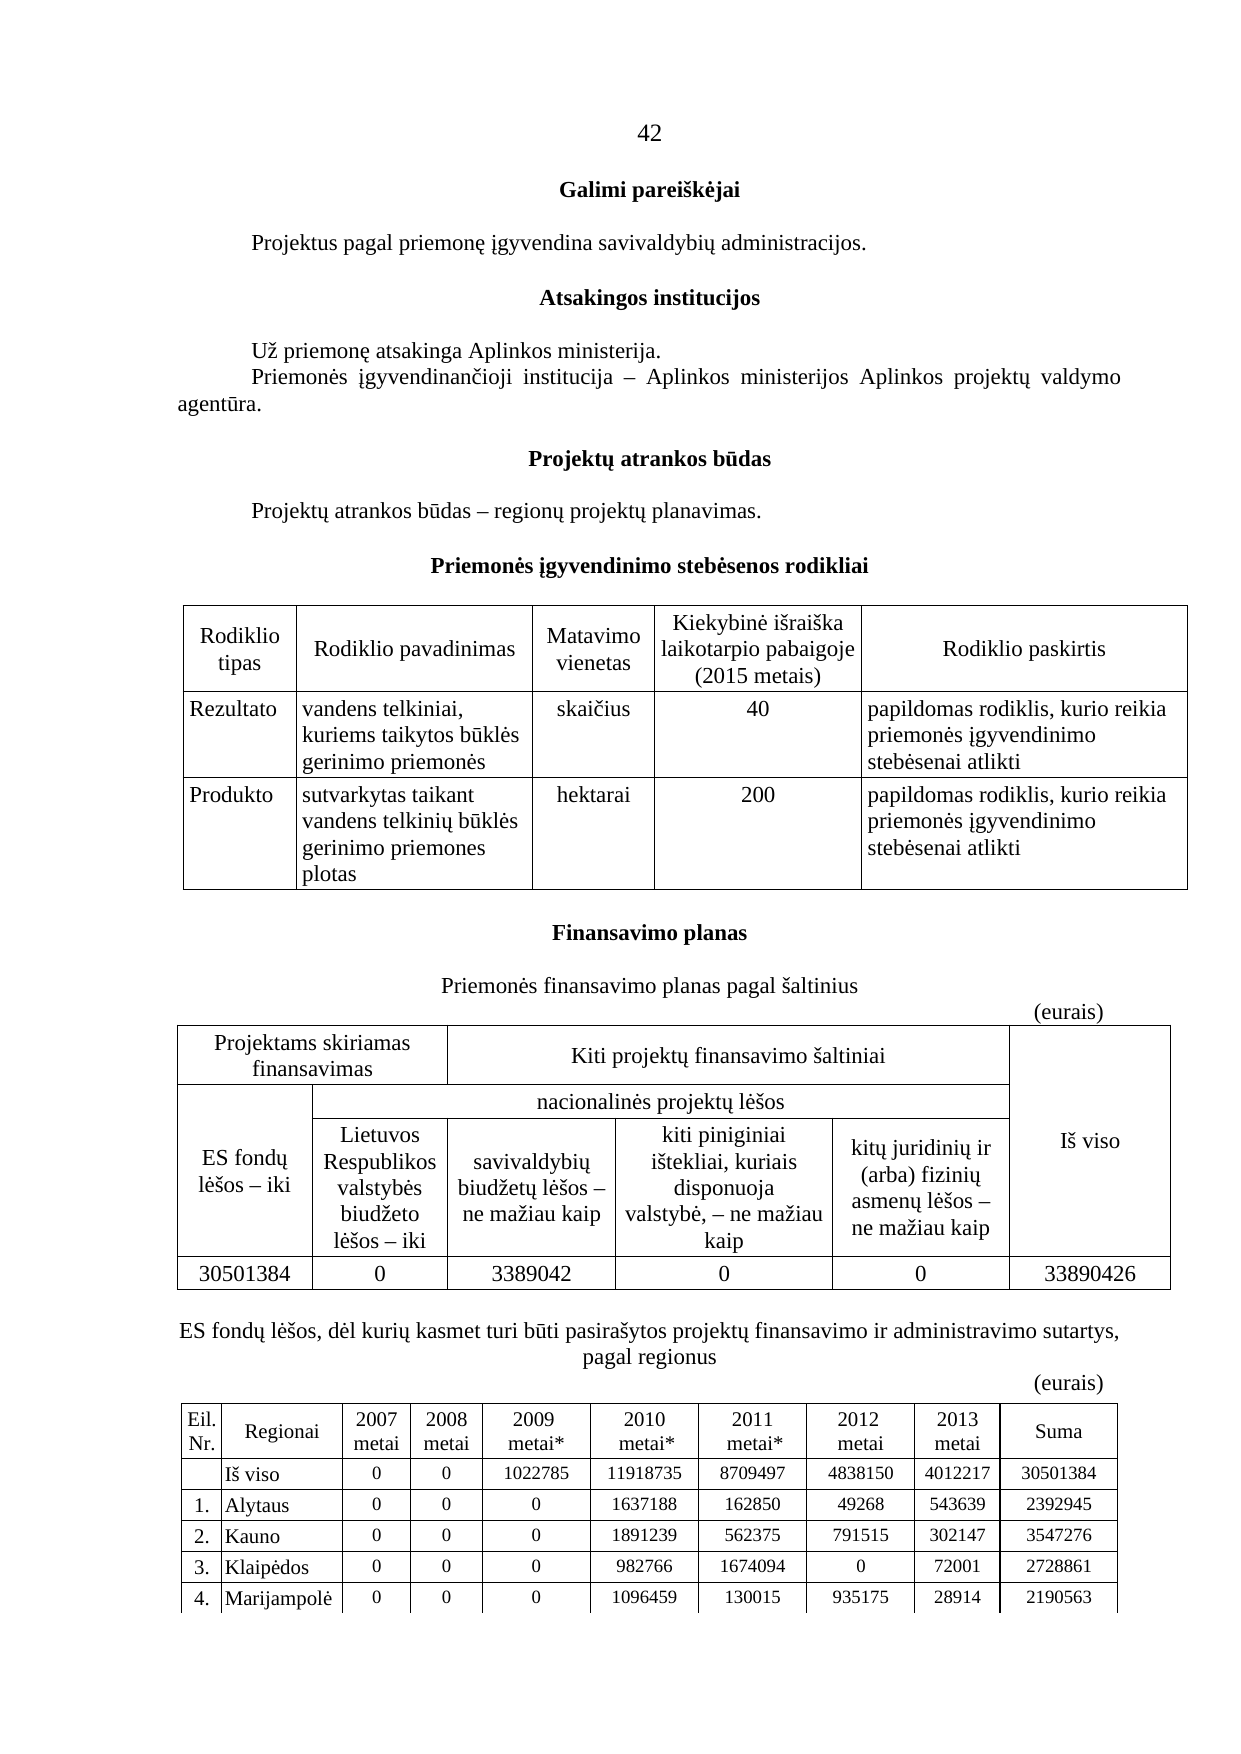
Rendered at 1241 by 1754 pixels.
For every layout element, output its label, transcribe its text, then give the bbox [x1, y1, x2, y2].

table_cell 33890426 [1010, 1257, 1170, 1289]
table_header 2013 metai [915, 1404, 999, 1458]
text Projektų atrankos būdas [177, 445, 1122, 471]
table_cell Alytaus [222, 1490, 342, 1520]
table_cell 935175 [807, 1583, 914, 1613]
table_cell Iš viso [222, 1459, 342, 1489]
table_cell 200 [655, 778, 861, 889]
table_cell 8709497 [699, 1459, 806, 1489]
table_cell 1. [182, 1490, 221, 1520]
table_cell kitų juridinių ir (arba) fizinių asmenų lėšos – ne mažiau kaip [833, 1119, 1009, 1256]
table_cell 162850 [699, 1490, 806, 1520]
table_cell 0 [483, 1521, 590, 1551]
table_header Rodiklio paskirtis [862, 606, 1187, 691]
table_cell Lietuvos Respublikos valstybės biudžeto lėšos – iki [313, 1119, 447, 1256]
table_cell 0 [807, 1552, 914, 1582]
table_cell 1891239 [591, 1521, 698, 1551]
table_cell 562375 [699, 1521, 806, 1551]
table_cell 302147 [915, 1521, 999, 1551]
text Priemonės įgyvendinimo stebėsenos rodikliai [177, 552, 1122, 579]
table_cell 1674094 [699, 1552, 806, 1582]
text Projektų atrankos būdas – regionų projektų planavimas. [177, 497, 1122, 524]
table_header Rodiklio pavadinimas [297, 606, 532, 691]
table_cell 4. [182, 1583, 221, 1613]
table_cell 982766 [591, 1552, 698, 1582]
table_cell Rezultato [184, 692, 296, 777]
table_cell 4012217 [915, 1459, 999, 1489]
table_header 2012 metai [807, 1404, 914, 1458]
table_cell 0 [343, 1521, 410, 1551]
table_cell 3. [182, 1552, 221, 1582]
text Atsakingos institucijos [177, 284, 1122, 311]
table_cell 1637188 [591, 1490, 698, 1520]
table_cell Produkto [184, 778, 296, 889]
table_cell 0 [343, 1490, 410, 1520]
table_cell 11918735 [591, 1459, 698, 1489]
table_header 2011 metai* [699, 1404, 806, 1458]
table_cell 0 [616, 1257, 832, 1289]
table_cell 2190563 [1001, 1583, 1117, 1613]
table_header Matavimo vienetas [533, 606, 654, 691]
table_cell 791515 [807, 1521, 914, 1551]
table_cell 3389042 [448, 1257, 615, 1289]
table_cell 0 [411, 1583, 482, 1613]
table_header Eil. Nr. [182, 1404, 221, 1458]
table_cell 28914 [915, 1583, 999, 1613]
table_header Kiekybinė išraiška laikotarpio pabaigoje (2015 metais) [655, 606, 861, 691]
table_cell 0 [313, 1257, 447, 1289]
table_cell 543639 [915, 1490, 999, 1520]
table_cell vandens telkiniai, kuriems taikytos būklės gerinimo priemonės [297, 692, 532, 777]
text (eurais) [177, 1369, 1122, 1396]
table_cell 0 [483, 1583, 590, 1613]
table_header Projektams skiriamas finansavimas [178, 1026, 447, 1084]
table_cell 40 [655, 692, 861, 777]
table_cell 2. [182, 1521, 221, 1551]
table_header Suma [1001, 1404, 1117, 1458]
table_header 2010 metai* [591, 1404, 698, 1458]
table_cell 0 [343, 1459, 410, 1489]
table_header Iš viso [1010, 1026, 1170, 1256]
table_cell 30501384 [1001, 1459, 1117, 1489]
text ES fondų lėšos, dėl kurių kasmet turi būti pasirašytos projektų finansavimo ir administravimo sutartys, pagal regionus [177, 1317, 1122, 1369]
table_cell sutvarkytas taikant vandens telkinių būklės gerinimo priemones plotas [297, 778, 532, 889]
table_cell Marijampolė [222, 1583, 342, 1613]
text Priemonės įgyvendinančioji institucija – Aplinkos ministerijos Aplinkos projektų valdymo agentūra. [177, 363, 1122, 416]
table_header 2009 metai* [483, 1404, 590, 1458]
table_cell 72001 [915, 1552, 999, 1582]
table_cell papildomas rodiklis, kurio reikia priemonės įgyvendinimo stebėsenai atlikti [862, 692, 1187, 777]
table_cell ES fondų lėšos – iki [178, 1085, 312, 1256]
text Už priemonę atsakinga Aplinkos ministerija. [177, 337, 1122, 363]
table_cell 2728861 [1001, 1552, 1117, 1582]
table_cell 2392945 [1001, 1490, 1117, 1520]
table_cell papildomas rodiklis, kurio reikia priemonės įgyvendinimo stebėsenai atlikti [862, 778, 1187, 889]
table_cell 0 [411, 1490, 482, 1520]
table_cell [182, 1459, 221, 1489]
table_cell skaičius [533, 692, 654, 777]
table_cell nacionalinės projektų lėšos [313, 1085, 1009, 1117]
table_cell Kauno [222, 1521, 342, 1551]
table_header Regionai [222, 1404, 342, 1458]
table_cell 30501384 [178, 1257, 312, 1289]
table_cell 0 [483, 1490, 590, 1520]
table_cell 0 [343, 1583, 410, 1613]
table_cell 0 [411, 1552, 482, 1582]
table_header 2008 metai [411, 1404, 482, 1458]
table_cell 0 [833, 1257, 1009, 1289]
table_cell Klaipėdos [222, 1552, 342, 1582]
table_cell 0 [411, 1459, 482, 1489]
table_cell 0 [343, 1552, 410, 1582]
table_header Rodiklio tipas [184, 606, 296, 691]
table_cell 130015 [699, 1583, 806, 1613]
table_cell 1022785 [483, 1459, 590, 1489]
table_cell kiti piniginiai ištekliai, kuriais disponuoja valstybė, – ne mažiau kaip [616, 1119, 832, 1256]
table_cell hektarai [533, 778, 654, 889]
text Priemonės finansavimo planas pagal šaltinius [177, 972, 1122, 998]
text Projektus pagal priemonę įgyvendina savivaldybių administracijos. [177, 229, 1122, 255]
table_cell 0 [411, 1521, 482, 1551]
table_cell 3547276 [1001, 1521, 1117, 1551]
text Galimi pareiškėjai [177, 176, 1122, 203]
table_header Kiti projektų finansavimo šaltiniai [448, 1026, 1009, 1084]
table_header 2007 metai [343, 1404, 410, 1458]
table_cell 4838150 [807, 1459, 914, 1489]
text (eurais) [1034, 998, 1122, 1024]
table_cell 49268 [807, 1490, 914, 1520]
text Finansavimo planas [177, 919, 1122, 946]
table_cell 0 [483, 1552, 590, 1582]
table_cell 1096459 [591, 1583, 698, 1613]
table_cell savivaldybių biudžetų lėšos – ne mažiau kaip [448, 1119, 615, 1256]
